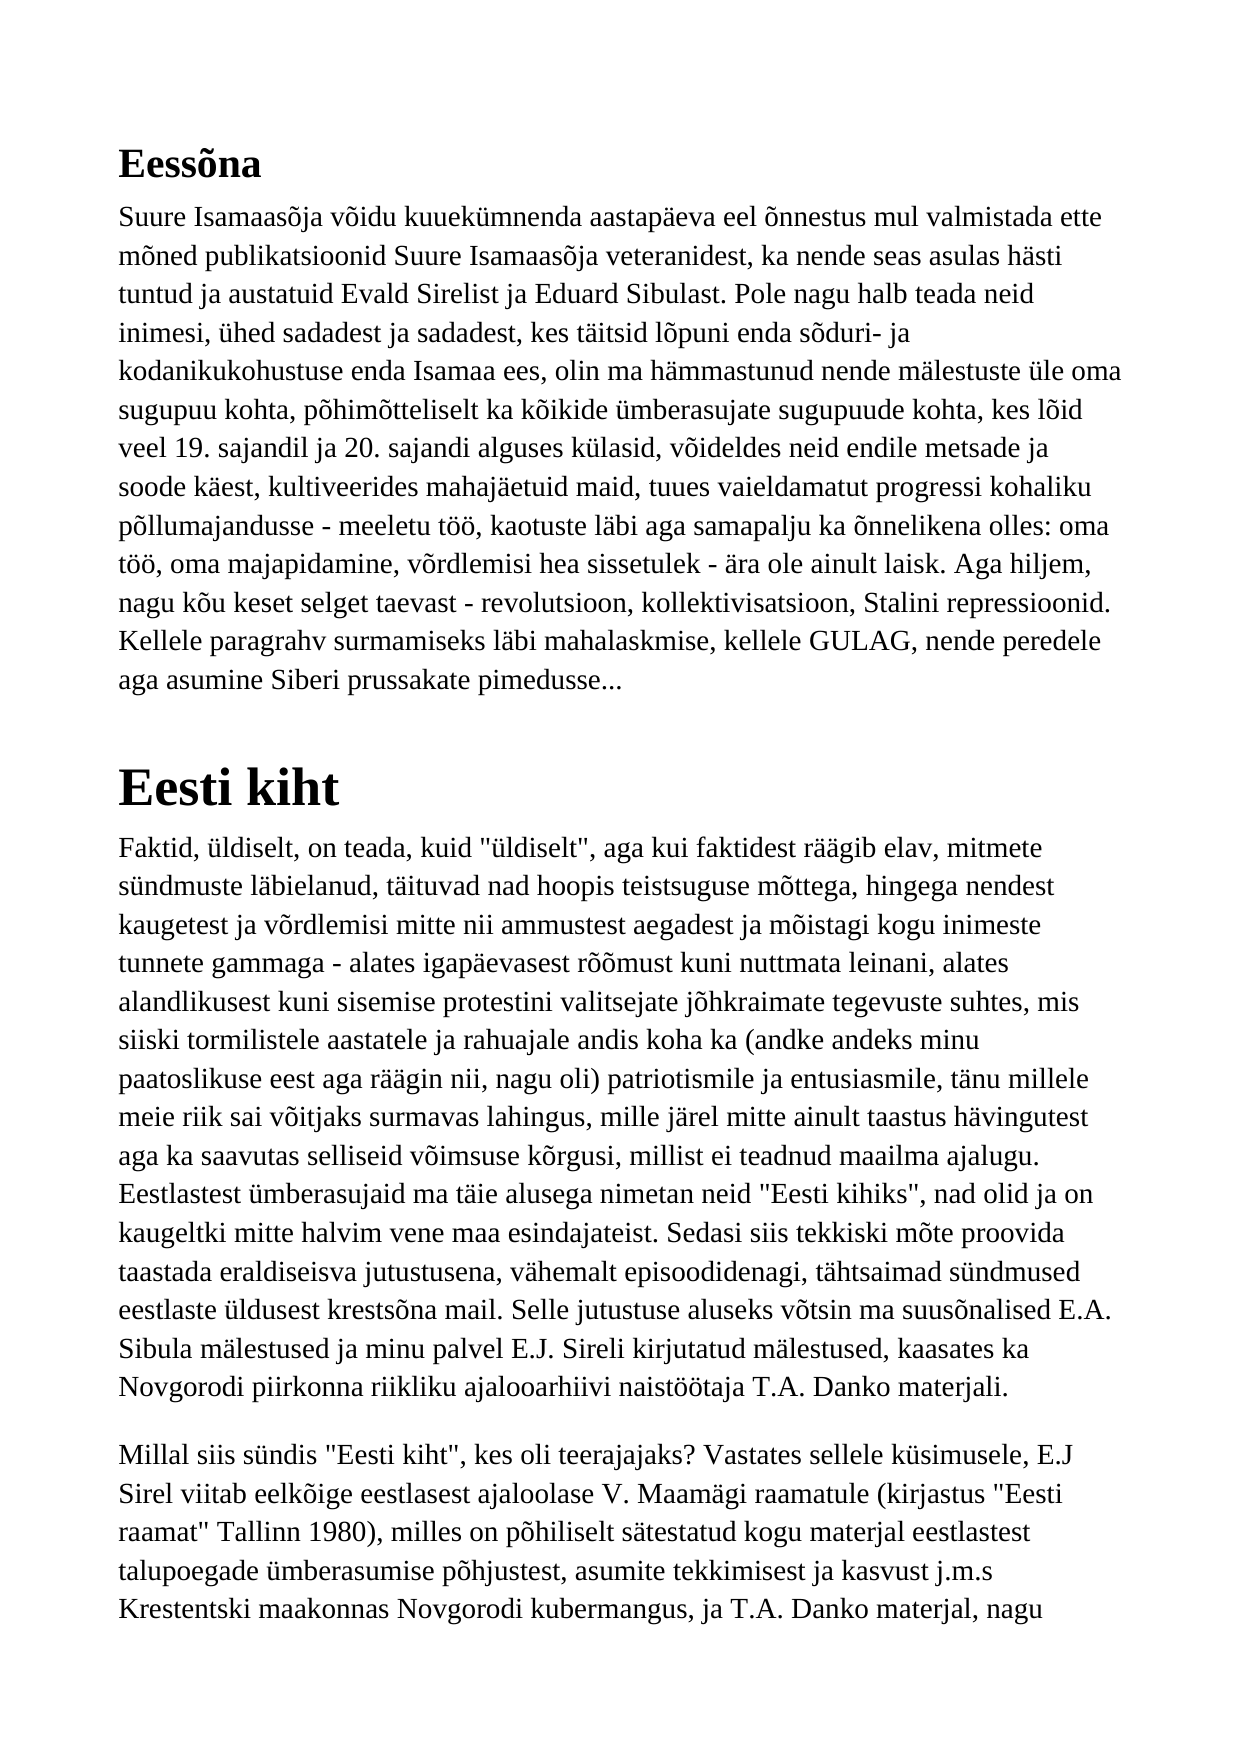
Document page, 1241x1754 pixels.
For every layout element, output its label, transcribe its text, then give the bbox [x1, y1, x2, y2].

subtitle Eessõna [118, 139, 1122, 187]
text Suure Isamaasõja võidu kuuekümnenda aastapäeva eel õnnestus mul valmistada ette mõned publikatsioonid Suure Isamaasõja veteranidest, ka nende seas asulas hästi tuntud ja austatuid Evald Sirelist ja Eduard Sibulast. Pole nagu halb teada neid inimesi, ühed sadadest ja sadadest, kes täitsid lõpuni enda sõduri- ja kodanikukohustuse enda Isamaa ees, olin ma hämmastunud nende mälestuste üle oma sugupuu kohta, põhimõtteliselt ka kõikide ümberasujate sugupuude kohta, kes lõid veel 19. sajandil ja 20. sajandi alguses külasid, võideldes neid endile metsade ja soode käest, kultiveerides mahajäetuid maid, tuues vaieldamatut progressi kohaliku põllumajandusse - meeletu töö, kaotuste läbi aga samapalju ka õnnelikena olles: oma töö, oma majapidamine, võrdlemisi hea sissetulek - ära ole ainult laisk. Aga hiljem, nagu kõu keset selget taevast - revolutsioon, kollektivisatsioon, Stalini repressioonid. Kellele paragrahv surmamiseks läbi mahalaskmise, kellele GULAG, nende peredele aga asumine Siberi prussakate pimedusse... [118, 199, 1122, 695]
subtitle Eesti kiht [118, 755, 1122, 817]
text Millal siis sündis "Eesti kiht", kes oli teerajajaks? Vastates sellele küsimusele, E.J Sirel viitab eelkõige eestlasest ajaloolase V. Maamägi raamatule (kirjastus "Eesti raamat" Tallinn 1980), milles on põhiliselt sätestatud kogu materjal eestlastest talupoegade ümberasumise põhjustest, asumite tekkimisest ja kasvust j.m.s Krestentski maakonnas Novgorodi kubermangus, ja T.A. Danko materjal, nagu [118, 1437, 1122, 1625]
text Faktid, üldiselt, on teada, kuid "üldiselt", aga kui faktidest räägib elav, mitmete sündmuste läbielanud, täituvad nad hoopis teistsuguse mõttega, hingega nendest kaugetest ja võrdlemisi mitte nii ammustest aegadest ja mõistagi kogu inimeste tunnete gammaga - alates igapäevasest rõõmust kuni nuttmata leinani, alates alandlikusest kuni sisemise protestini valitsejate jõhkraimate tegevuste suhtes, mis siiski tormilistele aastatele ja rahuajale andis koha ka (andke andeks minu paatoslikuse eest aga räägin nii, nagu oli) patriotismile ja entusiasmile, tänu millele meie riik sai võitjaks surmavas lahingus, mille järel mitte ainult taastus hävingutest aga ka saavutas selliseid võimsuse kõrgusi, millist ei teadnud maailma ajalugu. Eestlastest ümberasujaid ma täie alusega nimetan neid "Eesti kihiks", nad olid ja on kaugeltki mitte halvim vene maa esindajateist. Sedasi siis tekkiski mõte proovida taastada eraldiseisva jutustusena, vähemalt episoodidenagi, tähtsaimad sündmused eestlaste üldusest krestsõna mail. Selle jutustuse aluseks võtsin ma suusõnalised E.A. Sibula mälestused ja minu palvel E.J. Sireli kirjutatud mälestused, kaasates ka Novgorodi piirkonna riikliku ajalooarhiivi naistöötaja T.A. Danko materjali. [118, 830, 1122, 1403]
